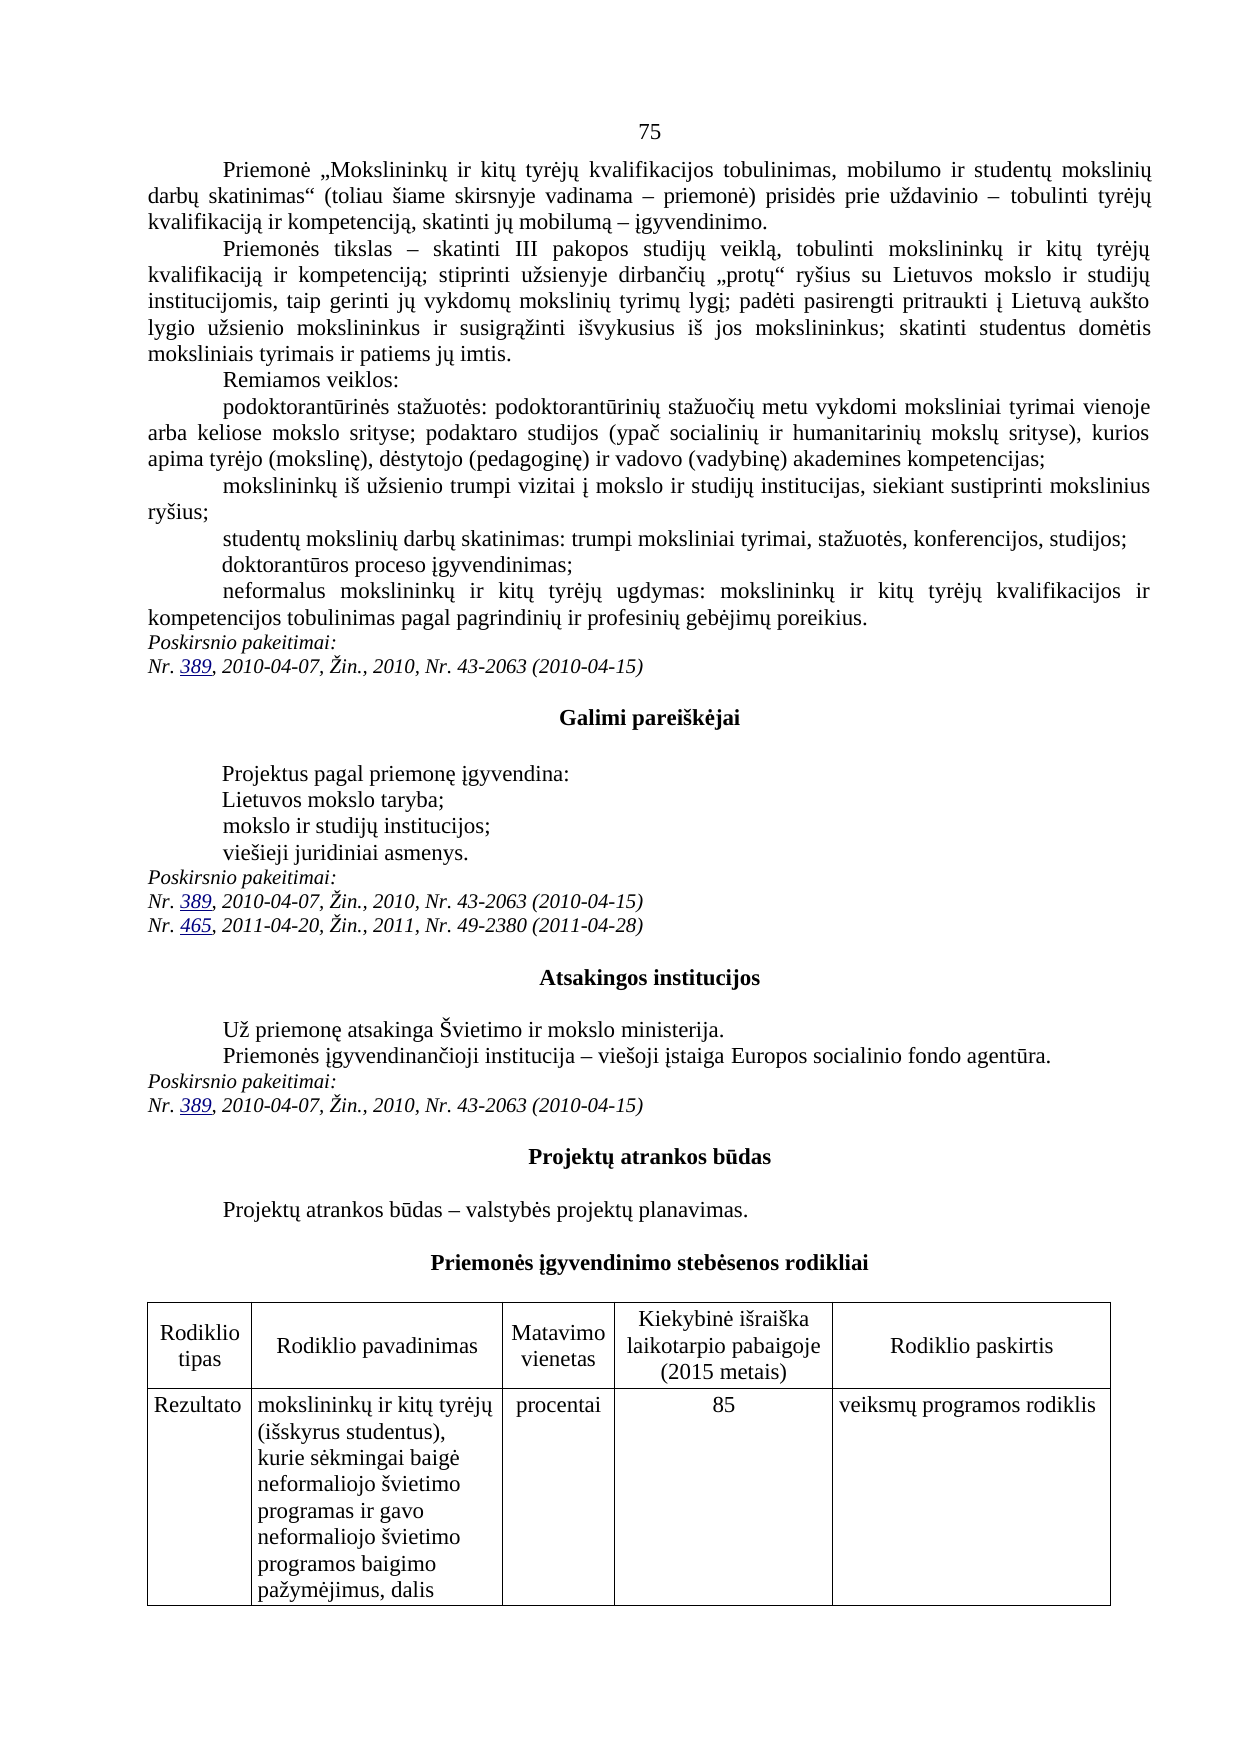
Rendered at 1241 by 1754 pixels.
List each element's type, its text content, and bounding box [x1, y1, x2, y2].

table_header Rodiklio pavadinimas [252, 1303, 502, 1387]
text podoktorantūrinės stažuotės: podoktorantūrinių stažuočių metu vykdomi moksliniai tyrimai vienoje arba keliose mokslo srityse; podaktaro studijos (ypač socialinių ir humanitarinių mokslų srityse), kurios apima tyrėjo (mokslinę), dėstytojo (pedagoginę) ir vadovo (vadybinę) akademines kompetencijas; [148, 393, 1152, 472]
text Priemonės įgyvendinančioji institucija – viešoji įstaiga Europos socialinio fondo agentūra. [148, 1043, 1152, 1069]
text Priemonės įgyvendinimo stebėsenos rodikliai [148, 1249, 1152, 1275]
text Už priemonę atsakinga Švietimo ir mokslo ministerija. [148, 1016, 1152, 1043]
text Nr. 389, 2010-04-07, Žin., 2010, Nr. 43-2063 (2010-04-15) [148, 1093, 1152, 1117]
text Nr. 389, 2010-04-07, Žin., 2010, Nr. 43-2063 (2010-04-15) [148, 654, 1152, 678]
text Projektus pagal priemonę įgyvendina: [148, 759, 1152, 786]
table_header Rodiklio tipas [148, 1303, 251, 1387]
text Projektų atrankos būdas [148, 1143, 1152, 1170]
text viešieji juridiniai asmenys. [148, 839, 1152, 865]
text mokslo ir studijų institucijos; [148, 812, 1152, 839]
table_header Kiekybinė išraiška laikotarpio pabaigoje (2015 metais) [615, 1303, 832, 1387]
text Poskirsnio pakeitimai: [148, 1069, 1152, 1093]
text doktorantūros proceso įgyvendinimas; [148, 551, 1152, 577]
table_header Rodiklio paskirtis [833, 1303, 1110, 1387]
text Nr. 389, 2010-04-07, Žin., 2010, Nr. 43-2063 (2010-04-15) [148, 889, 1152, 913]
text studentų mokslinių darbų skatinimas: trumpi moksliniai tyrimai, stažuotės, konferencijos, studijos; [148, 524, 1152, 551]
text Lietuvos mokslo taryba; [148, 786, 1152, 812]
text Priemonė „Mokslininkų ir kitų tyrėjų kvalifikacijos tobulinimas, mobilumo ir studentų mokslinių darbų skatinimas“ (toliau šiame skirsnyje vadinama – priemonė) prisidės prie uždavinio – tobulinti tyrėjų kvalifikaciją ir kompetenciją, skatinti jų mobilumą – įgyvendinimo. [148, 156, 1152, 235]
table_cell procentai [503, 1389, 614, 1605]
text Galimi pareiškėjai [148, 704, 1152, 731]
text mokslininkų iš užsienio trumpi vizitai į mokslo ir studijų institucijas, siekiant sustiprinti mokslinius ryšius; [148, 472, 1152, 524]
text Remiamos veiklos: [148, 366, 1152, 393]
text Priemonės tikslas – skatinti III pakopos studijų veiklą, tobulinti mokslininkų ir kitų tyrėjų kvalifikaciją ir kompetenciją; stiprinti užsienyje dirbančių „protų“ ryšius su Lietuvos mokslo ir studijų institucijomis, taip gerinti jų vykdomų mokslinių tyrimų lygį; padėti pasirengti pritraukti į Lietuvą aukšto lygio užsienio mokslininkus ir susigrąžinti išvykusius iš jos mokslininkus; skatinti studentus domėtis moksliniais tyrimais ir patiems jų imtis. [148, 235, 1152, 366]
text Nr. 465, 2011-04-20, Žin., 2011, Nr. 49-2380 (2011-04-28) [148, 913, 1152, 937]
table_cell Rezultato [148, 1389, 251, 1605]
table_cell veiksmų programos rodiklis [833, 1389, 1110, 1605]
text neformalus mokslininkų ir kitų tyrėjų ugdymas: mokslininkų ir kitų tyrėjų kvalifikacijos ir kompetencijos tobulinimas pagal pagrindinių ir profesinių gebėjimų poreikius. [148, 577, 1152, 630]
table_cell mokslininkų ir kitų tyrėjų (išskyrus studentus), kurie sėkmingai baigė neformaliojo švietimo programas ir gavo neformaliojo švietimo programos baigimo pažymėjimus, dalis [252, 1389, 502, 1605]
table_header Matavimo vienetas [503, 1303, 614, 1387]
text Projektų atrankos būdas – valstybės projektų planavimas. [148, 1196, 1152, 1222]
table_cell 85 [615, 1389, 832, 1605]
text Poskirsnio pakeitimai: [148, 630, 1152, 654]
text Atsakingos institucijos [148, 963, 1152, 990]
text Poskirsnio pakeitimai: [148, 865, 1152, 889]
